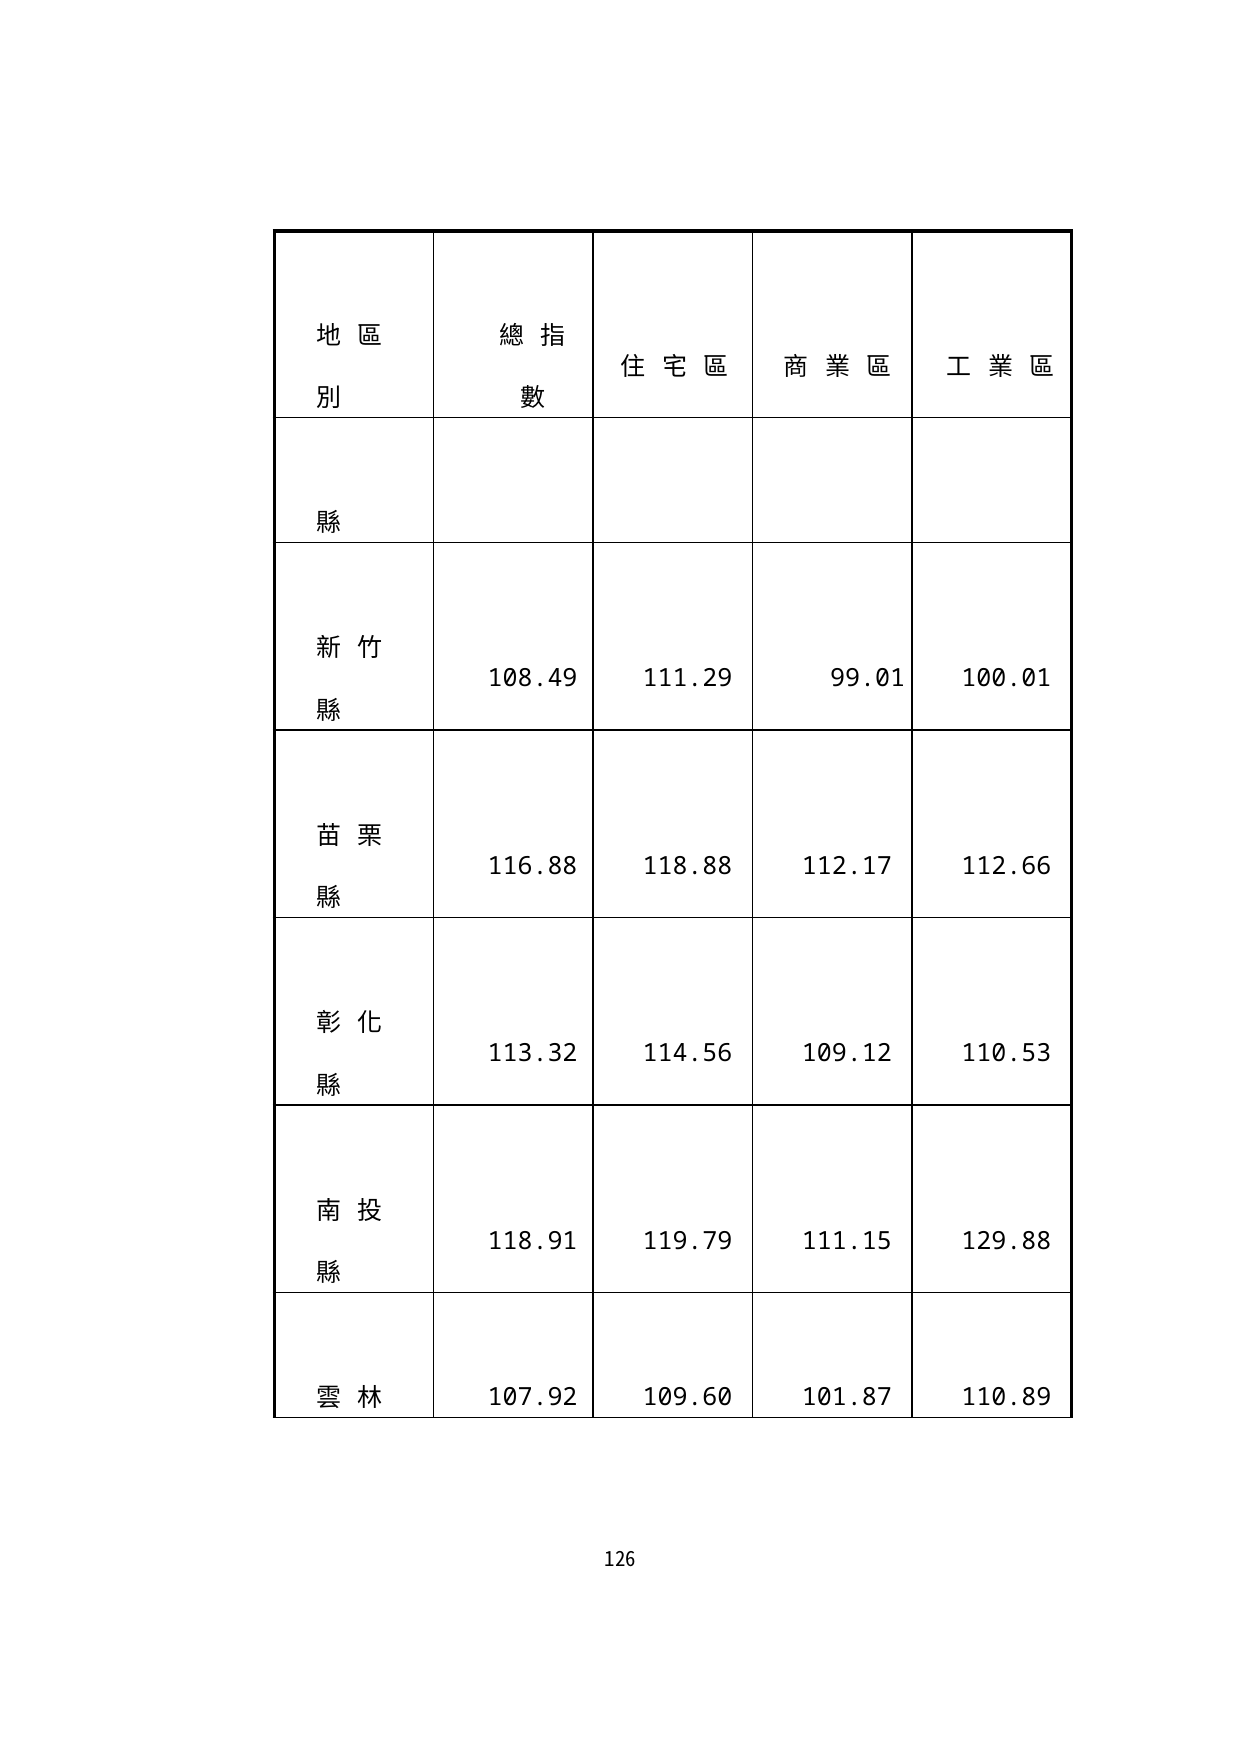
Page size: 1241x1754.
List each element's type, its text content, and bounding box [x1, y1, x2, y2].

table_cell 109.12 [753, 918, 911, 1104]
table_cell 111.15 [753, 1106, 911, 1292]
table_cell 118.88 [594, 731, 752, 917]
table_cell 116.88 [434, 731, 592, 917]
table_cell 112.17 [753, 731, 911, 917]
table_header 商業區 [753, 233, 911, 417]
table_cell [594, 418, 752, 542]
table_cell 119.79 [594, 1106, 752, 1292]
table_cell 雲林 [276, 1293, 433, 1417]
table_cell 101.87 [753, 1293, 911, 1417]
table_cell 112.66 [913, 731, 1070, 917]
table_cell 114.56 [594, 918, 752, 1104]
table_cell 苗栗縣 [276, 731, 433, 917]
table_cell 99.01 [753, 543, 911, 729]
table_cell 縣 [276, 418, 433, 542]
table_cell 彰化縣 [276, 918, 433, 1104]
table_cell 129.88 [913, 1106, 1070, 1292]
table_cell 110.89 [913, 1293, 1070, 1417]
table_cell 111.29 [594, 543, 752, 729]
table_cell 109.60 [594, 1293, 752, 1417]
table_cell [913, 418, 1070, 542]
table_cell 100.01 [913, 543, 1070, 729]
table_header 住宅區 [594, 233, 752, 417]
table_header 地區別 [276, 233, 433, 417]
table_cell 新竹縣 [276, 543, 433, 729]
table_cell 110.53 [913, 918, 1070, 1104]
table_cell [753, 418, 911, 542]
table_header 工業區 [913, 233, 1070, 417]
table_cell 108.49 [434, 543, 592, 729]
table_cell 113.32 [434, 918, 592, 1104]
table_cell [434, 418, 592, 542]
table_cell 107.92 [434, 1293, 592, 1417]
table_cell 南投縣 [276, 1106, 433, 1292]
table_header 總指數 [434, 233, 592, 417]
table_cell 118.91 [434, 1106, 592, 1292]
